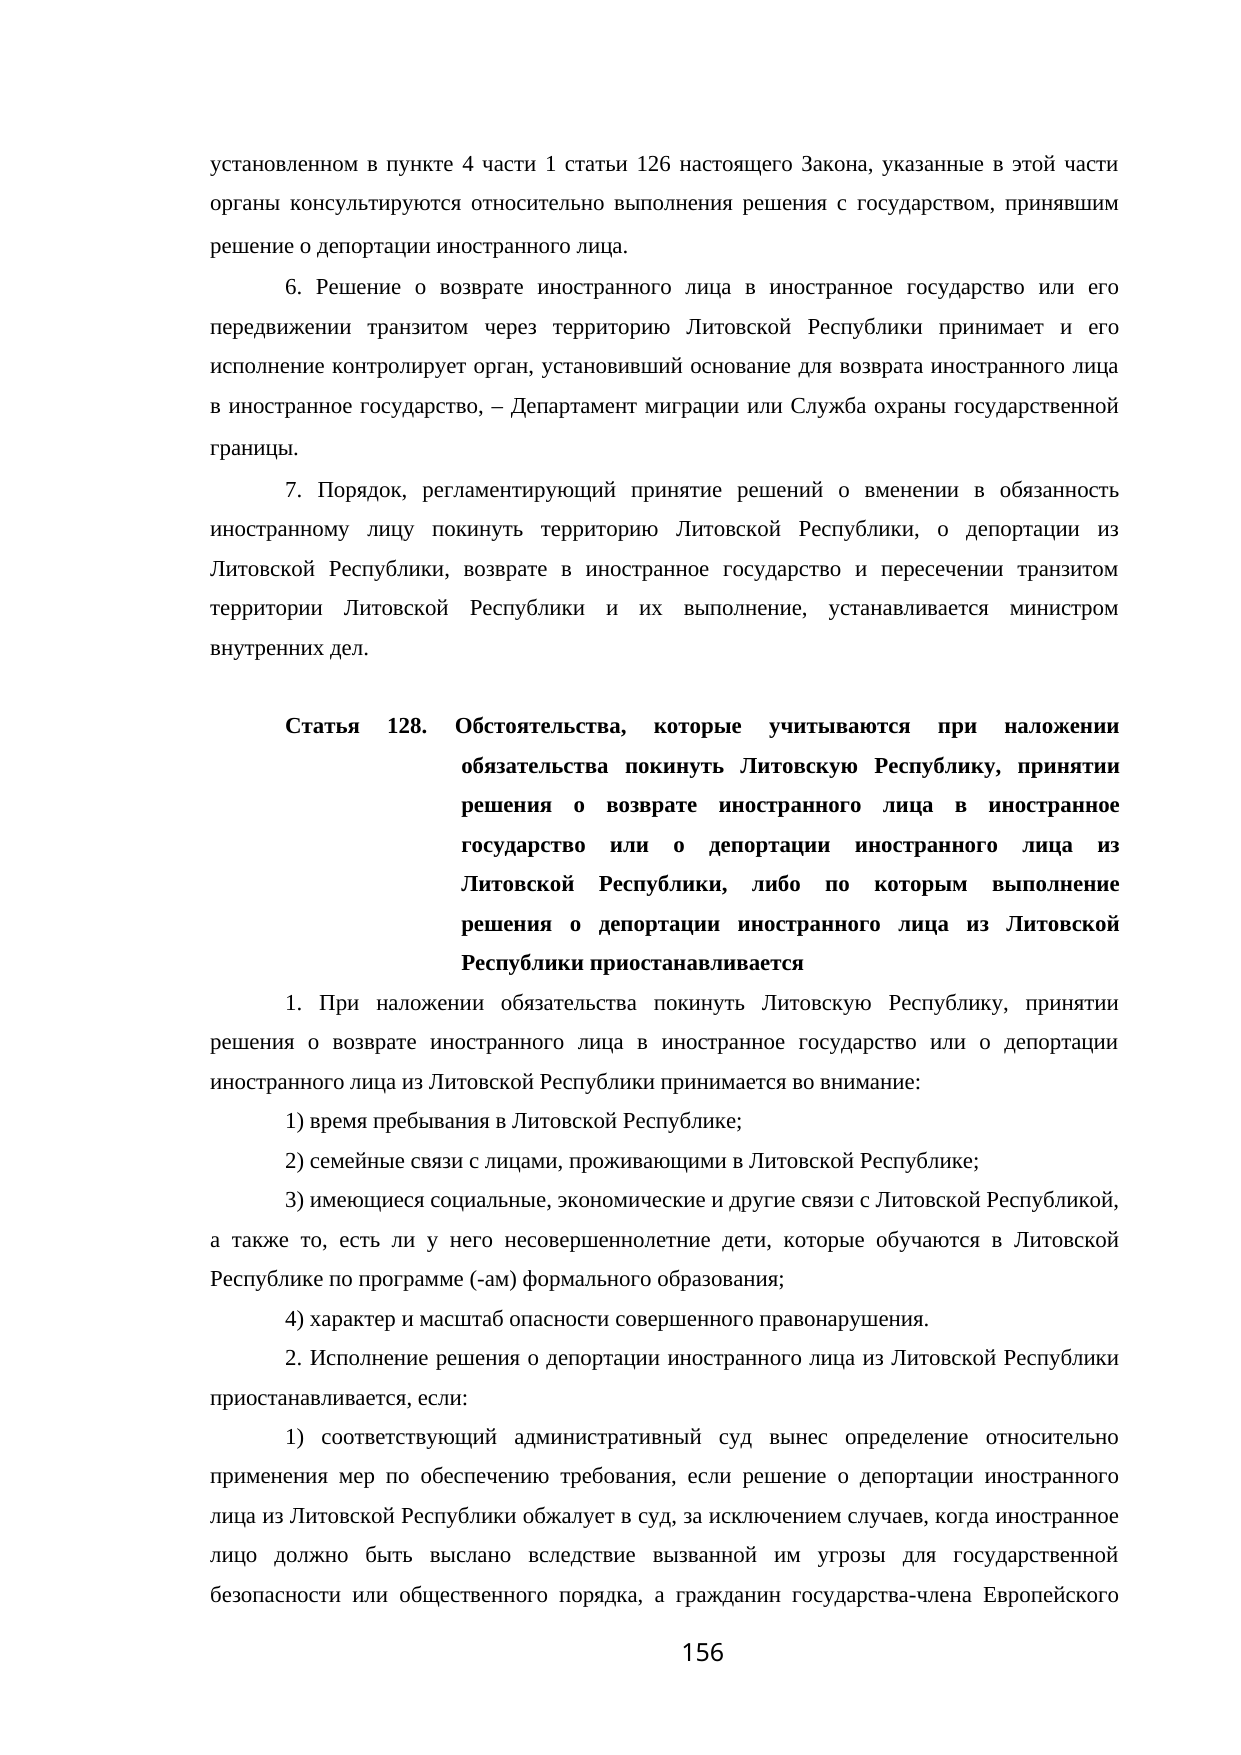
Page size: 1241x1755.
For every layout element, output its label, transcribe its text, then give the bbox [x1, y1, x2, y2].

text 2. Исполнение решения о депортации иностранного лица из Литовской Республики приостанавливается, если: [210, 1344, 1120, 1410]
text 2) семейные связи с лицами, проживающими в Литовской Республике; [210, 1147, 1120, 1173]
text 1) время пребывания в Литовской Республике; [210, 1107, 1120, 1134]
text установленном в пункте 4 части 1 статьи 126 настоящего Закона, указанные в этой части органы консультируются относительно выполнения решения с государством, принявшим решение о депортации иностранного лица. [210, 150, 1120, 259]
text 7. Порядок, регламентирующий принятие решений о вменении в обязанность иностранному лицу покинуть территорию Литовской Республики, о депортации из Литовской Республики, возврате в иностранное государство и пересечении транзитом территории Литовской Республики и их выполнение, устанавливается министром внутренних дел. [210, 476, 1120, 660]
text 1) соответствующий административный суд вынес определение относительно применения мер по обеспечению требования, если решение о депортации иностранного лица из Литовской Республики обжалует в суд, за исключением случаев, когда иностранное лицо должно быть выслано вследствие вызванной им угрозы для государственной безопасности или общественного порядка, а гражданин государства-члена Европейского [210, 1423, 1120, 1607]
text Статья 128. Обстоятельства, которые учитываются при наложении обязательства покинуть Литовскую Республику, принятии решения о возврате иностранного лица в иностранное государство или о депортации иностранного лица из Литовской Республики, либо по которым выполнение решения о депортации иностранного лица из Литовской Республики приостанавливается [285, 712, 1120, 976]
text 4) характер и масштаб опасности совершенного правонарушения. [210, 1305, 1120, 1331]
text 3) имеющиеся социальные, экономические и другие связи с Литовской Республикой, а также то, есть ли у него несовершеннолетние дети, которые обучаются в Литовской Республике по программе (-ам) формального образования; [210, 1186, 1120, 1292]
text 1. При наложении обязательства покинуть Литовскую Республику, принятии решения о возврате иностранного лица в иностранное государство или о депортации иностранного лица из Литовской Республики принимается во внимание: [210, 989, 1120, 1094]
text 6. Решение о возврате иностранного лица в иностранное государство или его передвижении транзитом через территорию Литовской Республики принимает и его исполнение контролирует орган, установивший основание для возврата иностранного лица в иностранное государство, – Департамент миграции или Служба охраны государственной границы. [210, 273, 1120, 461]
